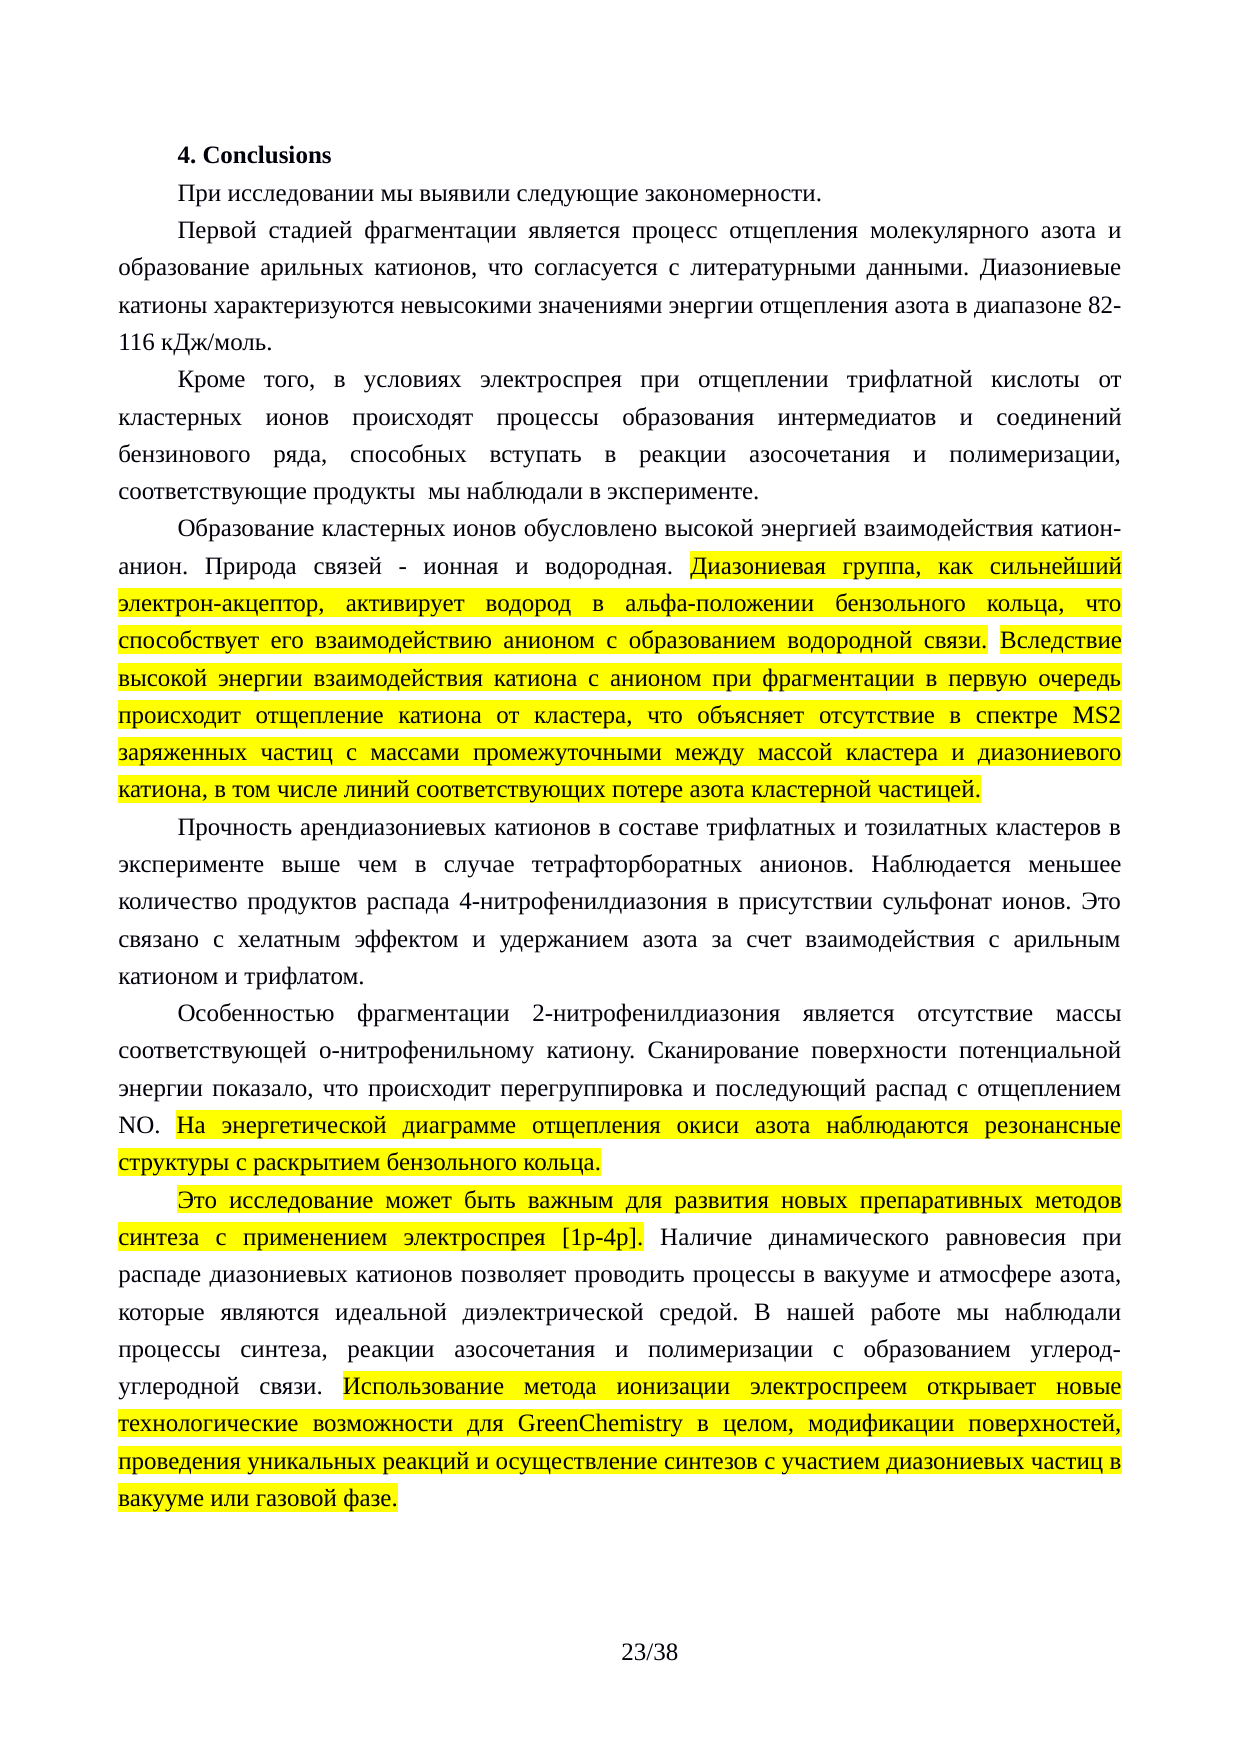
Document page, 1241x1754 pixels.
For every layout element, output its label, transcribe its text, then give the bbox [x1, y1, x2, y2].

subtitle 4. Conclusions [118, 141, 1122, 169]
list Образование кластерных ионов обусловлено высокой энергией взаимодействия катион-анион. Природа связей - ионная и водородная. Диазониевая группа, как сильнейший электрон-акцептор, активирует водород в альфа-положении бензольного кольца, что способствует его взаимодействию анионом с образованием водородной связи. Вследствие высокой энергии взаимодействия катиона с анионом при фрагментации в первую очередь происходит отщепление катиона от кластера, что объясняет отсутствие в спектре MS2 заряженных частиц с массами промежуточными между массой кластера и диазониевого катиона, в том числе линий соответствующих потере азота кластерной частицей. [118, 513, 1122, 803]
list Прочность арендиазониевых катионов в составе трифлатных и тозилатных кластеров в эксперименте выше чем в случае тетрафторборатных анионов. Наблюдается меньшее количество продуктов распада 4-нитрофенилдиазония в присутствии сульфонат ионов. Это связано с хелатным эффектом и удержанием азота за счет взаимодействия с арильным катионом и трифлатом. [118, 812, 1122, 990]
list Это исследование может быть важным для развития новых препаративных методов синтеза с применением электроспрея [1p-4p]. Наличие динамического равновесия при распаде диазониевых катионов позволяет проводить процессы в вакууме и атмосфере азота, которые являются идеальной диэлектрической средой. В нашей работе мы наблюдали процессы синтеза, реакции азосочетания и полимеризации с образованием углерод-углеродной связи. Использование метода ионизации электроспреем открывает новые технологические возможности для GreenChemistry в целом, модификации поверхностей, проведения уникальных реакций и осуществление синтезов с участием диазониевых частиц в вакууме или газовой фазе. [118, 1185, 1122, 1512]
list При исследовании мы выявили следующие закономерности. [118, 178, 1122, 207]
list Первой стадией фрагментации является процесс отщепления молекулярного азота и образование арильных катионов, что согласуется с литературными данными. Диазониевые катионы характеризуются невысокими значениями энергии отщепления азота в диапазоне 82-116 кДж/моль. [118, 215, 1122, 356]
list Кроме того, в условиях электроспрея при отщеплении трифлатной кислоты от кластерных ионов происходят процессы образования интермедиатов и соединений бензинового ряда, способных вступать в реакции азосочетания и полимеризации, соответствующие продукты мы наблюдали в эксперименте. [118, 364, 1122, 505]
list Особенностью фрагментации 2-нитрофенилдиазония является отсутствие массы соответствующей о-нитрофенильному катиону. Сканирование поверхности потенциальной энергии показало, что происходит перегруппировка и последующий распад с отщеплением NO. На энергетической диаграмме отщепления окиси азота наблюдаются резонансные структуры с раскрытием бензольного кольца. [118, 998, 1122, 1176]
